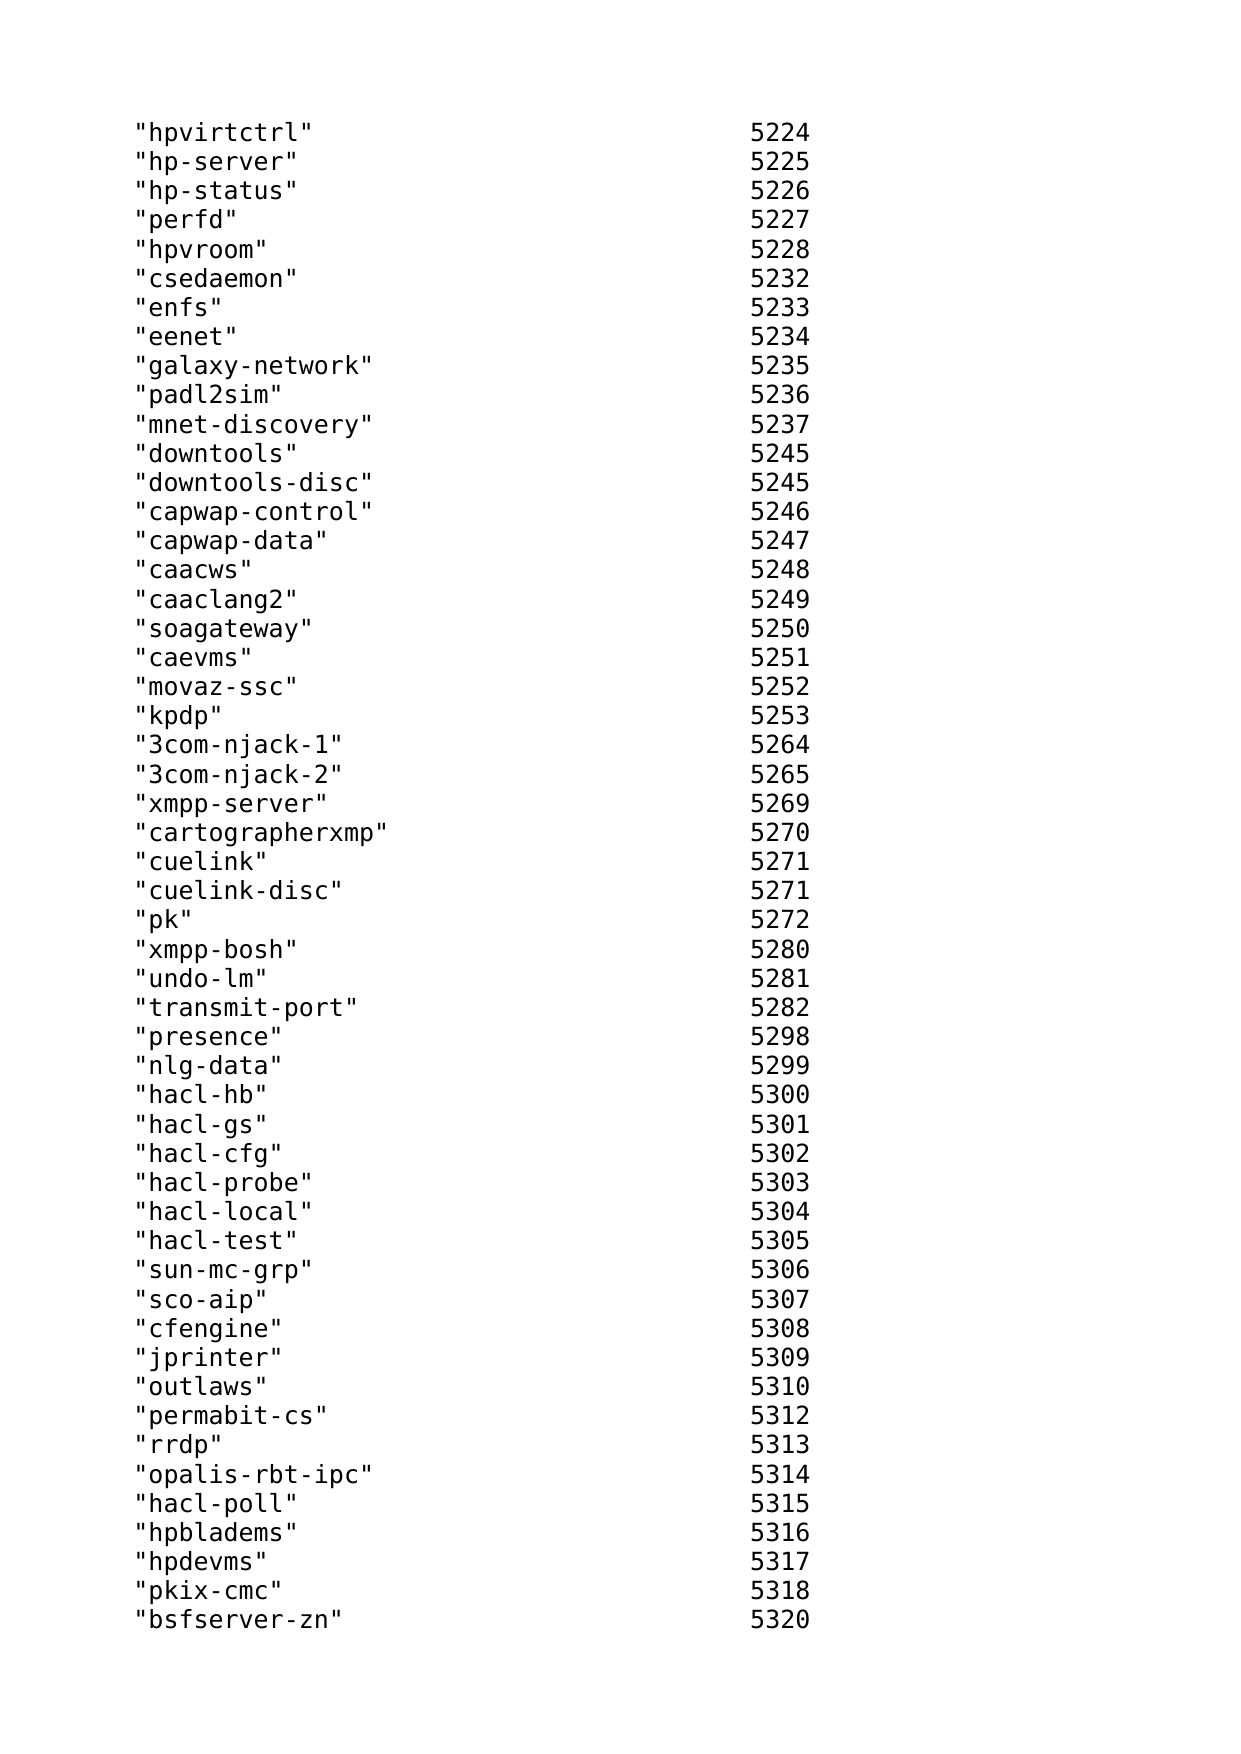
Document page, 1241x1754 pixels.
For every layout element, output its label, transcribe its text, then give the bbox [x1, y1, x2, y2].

text "hpvirtctrl" 5224 "hp-server" 5225 "hp-status" 5226 "perfd" 5227 "hpvroom" 5228 "csedaemon" 5232 "enfs" 5233 "eenet" 5234 "galaxy-network" 5235 "padl2sim" 5236 "mnet-discovery" 5237 "downtools" 5245 "downtools-disc" 5245 "capwap-control" 5246 "capwap-data" 5247 "caacws" 5248 "caaclang2" 5249 "soagateway" 5250 "caevms" 5251 "movaz-ssc" 5252 "kpdp" 5253 "3com-njack-1" 5264 "3com-njack-2" 5265 "xmpp-server" 5269 "cartographerxmp" 5270 "cuelink" 5271 "cuelink-disc" 5271 "pk" 5272 "xmpp-bosh" 5280 "undo-lm" 5281 "transmit-port" 5282 "presence" 5298 "nlg-data" 5299 "hacl-hb" 5300 "hacl-gs" 5301 "hacl-cfg" 5302 "hacl-probe" 5303 "hacl-local" 5304 "hacl-test" 5305 "sun-mc-grp" 5306 "sco-aip" 5307 "cfengine" 5308 "jprinter" 5309 "outlaws" 5310 "permabit-cs" 5312 "rrdp" 5313 "opalis-rbt-ipc" 5314 "hacl-poll" 5315 "hpbladems" 5316 "hpdevms" 5317 "pkix-cmc" 5318 "bsfserver-zn" 5320 [118, 118, 1122, 1635]
